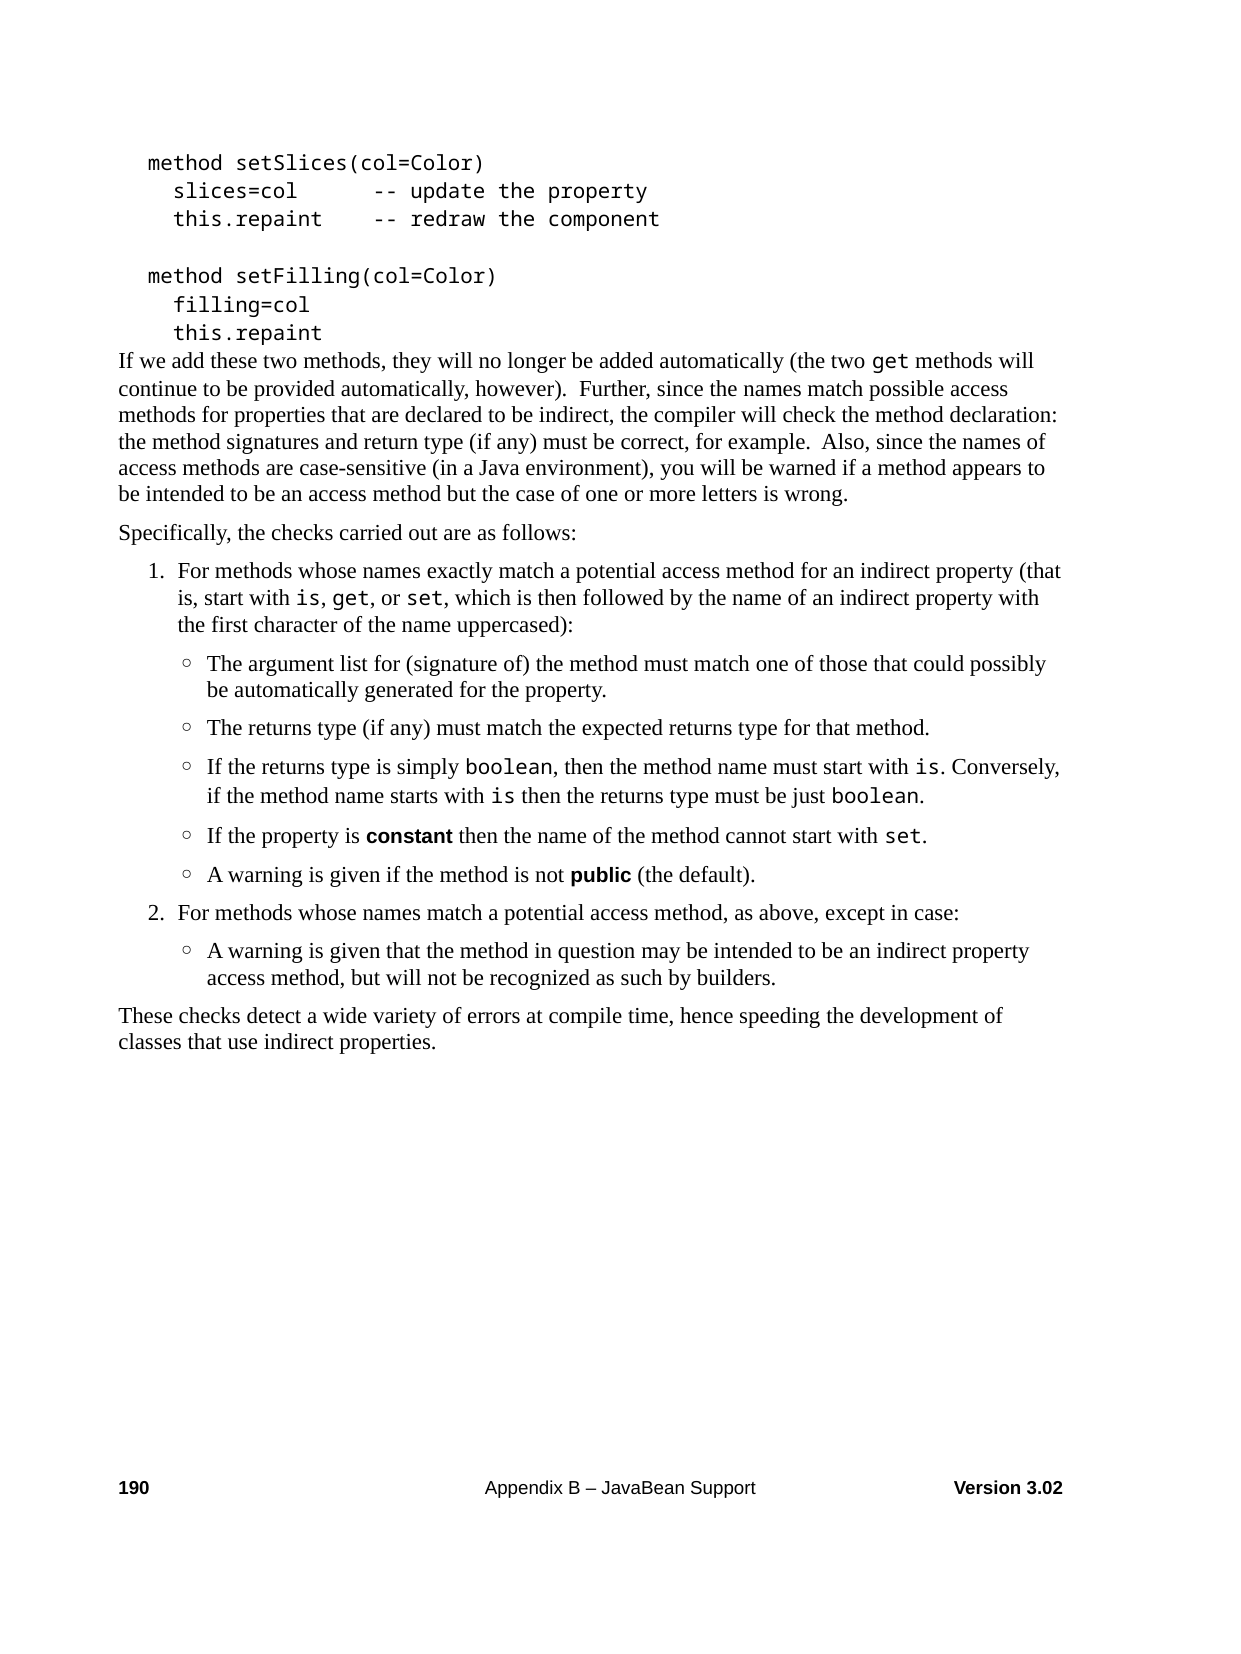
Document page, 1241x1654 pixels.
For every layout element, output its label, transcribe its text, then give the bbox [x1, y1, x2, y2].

list The argument list for (signature of) the method must match one of those that could possibly be automatically generated for the property. [177, 650, 1063, 702]
text If we add these two methods, they will no longer be added automatically (the two get methods will continue to be provided automatically, however). Further, since the names match possible access methods for properties that are declared to be indirect, the compiler will check the method declaration: the method signatures and return type (if any) must be correct, for example. Also, since the names of access methods are case-sensitive (in a Java environment), you will be warned if a method appears to be intended to be an access method but the case of one or more letters is wrong. [118, 347, 1063, 507]
text method setSlices(col=Color) slices=col -- update the property this.repaint -- redraw the component method setFilling(col=Color) filling=col this.repaint [148, 148, 1063, 347]
text These checks detect a wide variety of errors at compile time, hence speeding the development of classes that use indirect properties. [118, 1002, 1063, 1054]
list If the property is constant then the name of the method cannot start with set. [177, 821, 1063, 849]
list For methods whose names exactly match a potential access method for an indirect property (that is, start with is, get, or set, which is then followed by the name of an indirect property with the first character of the name uppercased): [148, 557, 1063, 638]
text Specifically, the checks carried out are as follows: [118, 519, 1063, 545]
list If the returns type is simply boolean, then the method name must start with is. Conversely, if the method name starts with is then the returns type must be just boolean. [177, 752, 1063, 809]
list A warning is given that the method in question may be intended to be an indirect property access method, but will not be recognized as such by builders. [177, 937, 1063, 990]
list The returns type (if any) must match the expected returns type for that method. [177, 714, 1063, 741]
list For methods whose names match a potential access method, as above, except in case: [148, 899, 1063, 926]
list A warning is given if the method is not public (the default). [177, 861, 1063, 887]
